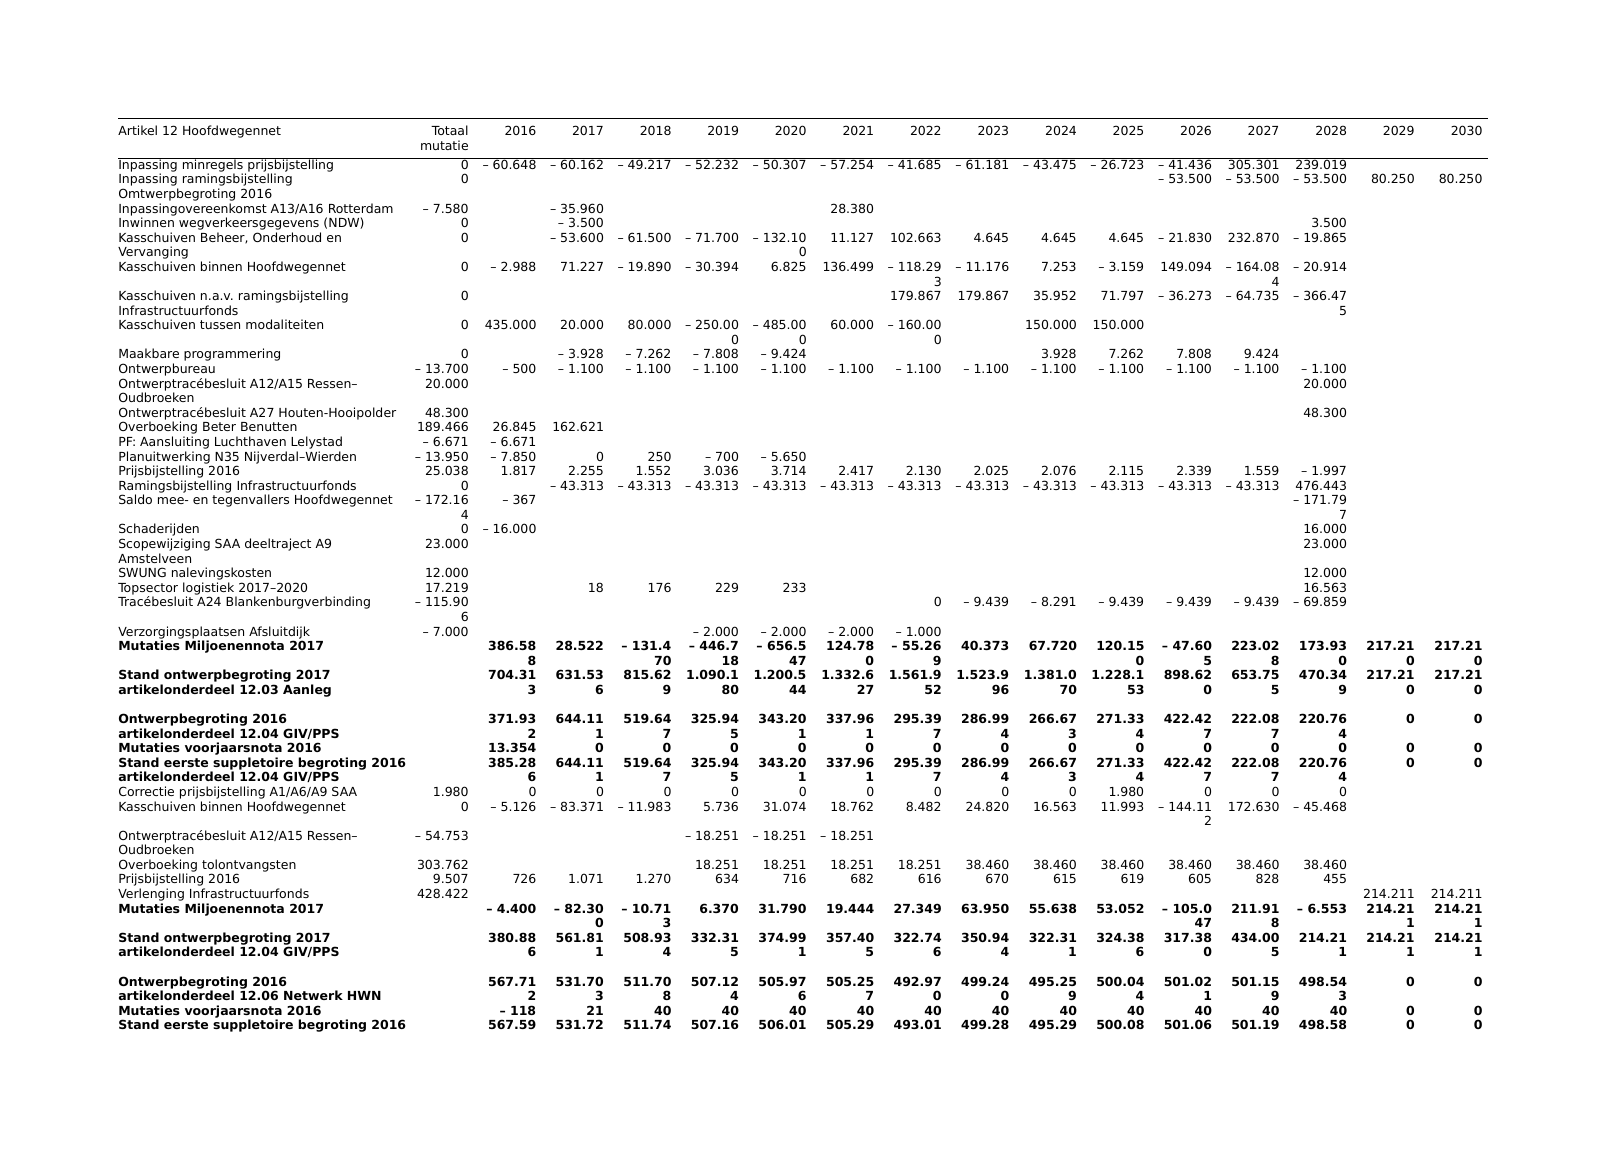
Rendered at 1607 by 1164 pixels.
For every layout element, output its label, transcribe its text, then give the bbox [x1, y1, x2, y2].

table_cell 0 [407, 479, 474, 493]
table_cell 0 [1150, 741, 1218, 756]
table_cell 136.499 [812, 260, 880, 289]
table_cell 0 [1285, 741, 1353, 756]
table_cell [1083, 376, 1150, 406]
table_cell [880, 435, 947, 449]
table_cell [1218, 566, 1285, 581]
table_cell 428.422 [407, 887, 474, 901]
table_cell [542, 406, 609, 420]
table_cell [1083, 449, 1150, 464]
table_cell – 43.313 [745, 479, 812, 493]
table_cell [407, 1018, 474, 1033]
table_cell [947, 624, 1015, 639]
table_cell [542, 624, 609, 639]
table_cell Mutaties Miljoenennota 2017 [118, 901, 407, 931]
table_cell [407, 712, 474, 741]
table_cell – 1.100 [677, 362, 744, 376]
table_cell 500.08 [1083, 1018, 1150, 1033]
table_cell – 61.181 [947, 159, 1015, 172]
table_cell 519.647 [610, 756, 677, 785]
table_cell [1218, 435, 1285, 449]
table_cell [812, 537, 880, 566]
table_cell 350.944 [947, 931, 1015, 960]
table_cell [1420, 216, 1488, 231]
table_cell [1285, 201, 1353, 216]
table_cell 239.019 [1285, 159, 1353, 172]
table_cell [1420, 406, 1488, 420]
table_cell – 1.100 [745, 362, 812, 376]
table_cell [1420, 260, 1488, 289]
table_cell [1218, 201, 1285, 216]
table_cell – 3.928 [542, 347, 609, 362]
table_cell [1083, 435, 1150, 449]
table_cell Planuitwerking N35 Nijverdal–Wierden [118, 449, 407, 464]
table_cell – 9.439 [1083, 595, 1150, 624]
table_cell [1353, 581, 1420, 595]
table_cell 220.764 [1285, 756, 1353, 785]
table_cell [1083, 172, 1150, 201]
table_cell 337.961 [812, 712, 880, 741]
table_cell [1083, 566, 1150, 581]
table_cell 303.762 [407, 858, 474, 872]
table_cell – 43.475 [1015, 159, 1082, 172]
table_cell 4.645 [947, 231, 1015, 260]
table_cell 0 [407, 172, 474, 201]
table_cell 567.712 [474, 974, 542, 1003]
table_cell 1.270 [610, 872, 677, 887]
table_cell 332.315 [677, 931, 744, 960]
table_cell Stand ontwerpbegroting 2017 artikelonderdeel 12.03 Aanleg [118, 668, 407, 697]
table_cell [474, 887, 542, 901]
table_cell – 5.650 [745, 449, 812, 464]
table_cell 0 [1353, 741, 1420, 756]
table_cell [1353, 522, 1420, 537]
table_cell [1420, 449, 1488, 464]
table_cell 0 [880, 785, 947, 799]
table_cell 40 [610, 1004, 677, 1018]
table_cell 317.380 [1150, 931, 1218, 960]
table_cell – 9.439 [1218, 595, 1285, 624]
table_cell 0 [677, 741, 744, 756]
table_cell 0 [1353, 712, 1420, 741]
table_cell 0 [407, 799, 474, 828]
table_cell [1353, 376, 1420, 406]
table_cell [1420, 435, 1488, 449]
table_cell 0 [1083, 741, 1150, 756]
table_cell 18.762 [812, 799, 880, 828]
table_cell – 41.436 [1150, 159, 1218, 172]
table_cell [474, 537, 542, 566]
table_cell [610, 172, 677, 201]
table_cell [1420, 231, 1488, 260]
table_cell 173.930 [1285, 639, 1353, 668]
table_cell [1150, 566, 1218, 581]
table_cell – 500 [474, 362, 542, 376]
table_cell [812, 595, 880, 624]
table_cell [1015, 435, 1082, 449]
table_cell 0 [407, 216, 474, 231]
table_cell [1353, 799, 1420, 828]
table_cell [474, 595, 542, 624]
table_cell [1420, 697, 1488, 712]
table_cell [1420, 537, 1488, 566]
table_cell 4.645 [1083, 231, 1150, 260]
table_cell 1.332.627 [812, 668, 880, 697]
table_cell 222.087 [1218, 712, 1285, 741]
table_cell [1015, 493, 1082, 522]
table_cell 322.311 [1015, 931, 1082, 960]
table_cell [677, 172, 744, 201]
table_cell – 6.671 [407, 435, 474, 449]
table_cell [610, 420, 677, 435]
table_cell 0 [542, 785, 609, 799]
table_cell [542, 376, 609, 406]
table_cell [812, 581, 880, 595]
table_cell [542, 697, 609, 712]
table_cell 214.211 [1353, 901, 1420, 931]
table_cell – 9.424 [745, 347, 812, 362]
table_cell 511.708 [610, 974, 677, 1003]
table_cell 0 [1015, 741, 1082, 756]
table_header 2028 [1285, 119, 1353, 158]
table_cell [1015, 201, 1082, 216]
table_cell 653.755 [1218, 668, 1285, 697]
table_cell [610, 406, 677, 420]
table_cell 505.257 [812, 974, 880, 1003]
table_cell [677, 216, 744, 231]
table_header 2021 [812, 119, 880, 158]
table_cell [1083, 697, 1150, 712]
table_cell 220.764 [1285, 712, 1353, 741]
table_cell 17.219 [407, 581, 474, 595]
table_cell [812, 420, 880, 435]
table_cell 222.087 [1218, 756, 1285, 785]
table_cell [745, 435, 812, 449]
table_cell 266.673 [1015, 756, 1082, 785]
table_cell 25.038 [407, 464, 474, 478]
table_cell [474, 289, 542, 318]
table_cell 422.427 [1150, 756, 1218, 785]
table_cell – 13.700 [407, 362, 474, 376]
table_cell [542, 435, 609, 449]
table_cell [610, 201, 677, 216]
table_cell 295.397 [880, 756, 947, 785]
table_cell [1218, 537, 1285, 566]
table_cell [474, 697, 542, 712]
table_cell [474, 829, 542, 858]
table_cell [1285, 829, 1353, 858]
table_cell Tracébesluit A24 Blankenburgverbinding [118, 595, 407, 624]
table_cell 16.000 [1285, 522, 1353, 537]
table_cell 0 [1353, 1018, 1420, 1033]
table_cell – 9.439 [1150, 595, 1218, 624]
table_header 2019 [677, 119, 744, 158]
table_cell – 18.251 [677, 829, 744, 858]
table_cell [947, 829, 1015, 858]
table_cell – 171.797 [1285, 493, 1353, 522]
table_cell 634 [677, 872, 744, 887]
table_cell 18.251 [812, 858, 880, 872]
table_cell – 4.400 [474, 901, 542, 931]
table_cell – 9.439 [947, 595, 1015, 624]
table_cell [542, 595, 609, 624]
table_cell – 43.313 [1015, 479, 1082, 493]
table_cell 214.211 [1420, 931, 1488, 960]
table_cell – 53.500 [1285, 172, 1353, 201]
table_cell 501.159 [1218, 974, 1285, 1003]
table_cell 28.380 [812, 201, 880, 216]
table_cell [1353, 406, 1420, 420]
table_cell [1083, 406, 1150, 420]
table_cell – 7.000 [407, 624, 474, 639]
table_cell 162.621 [542, 420, 609, 435]
table_cell [812, 347, 880, 362]
table_cell 0 [407, 318, 474, 347]
table_cell 80.250 [1420, 172, 1488, 201]
table_cell [1150, 406, 1218, 420]
table_cell [1150, 449, 1218, 464]
table_header 2027 [1218, 119, 1285, 158]
table_cell 0 [474, 785, 542, 799]
table_cell – 47.605 [1150, 639, 1218, 668]
table_cell [1218, 318, 1285, 347]
table_cell [1083, 420, 1150, 435]
table_cell – 20.914 [1285, 260, 1353, 289]
table_cell 26.845 [474, 420, 542, 435]
table_cell – 54.753 [407, 829, 474, 858]
table_cell [542, 289, 609, 318]
table_cell [1353, 420, 1420, 435]
table_cell – 26.723 [1083, 159, 1150, 172]
table_cell – 60.162 [542, 159, 609, 172]
table_cell [1015, 449, 1082, 464]
table_cell – 11.176 [947, 260, 1015, 289]
table_cell [947, 347, 1015, 362]
table_cell 2.076 [1015, 464, 1082, 478]
table_cell Stand eerste suppletoire begroting 2016 artikelonderdeel 12.04 GIV/PPS [118, 756, 407, 785]
table_cell [1150, 829, 1218, 858]
table_cell – 82.300 [542, 901, 609, 931]
table_cell [1285, 420, 1353, 435]
table_cell 217.210 [1353, 668, 1420, 697]
table_cell – 1.000 [880, 624, 947, 639]
table_cell 0 [407, 231, 474, 260]
table_cell [1218, 887, 1285, 901]
table_cell [1285, 624, 1353, 639]
table_cell 63.950 [947, 901, 1015, 931]
table_cell 4.645 [1015, 231, 1082, 260]
table_cell [745, 697, 812, 712]
table_cell [1353, 347, 1420, 362]
table_cell 500.044 [1083, 974, 1150, 1003]
table_cell – 2.988 [474, 260, 542, 289]
table_cell 31.790 [745, 901, 812, 931]
table_cell [1150, 420, 1218, 435]
table_cell 38.460 [1015, 858, 1082, 872]
table_cell 38.460 [1218, 858, 1285, 872]
table_cell [407, 901, 474, 931]
table_cell [1083, 960, 1150, 974]
table_cell [745, 566, 812, 581]
table_cell [1218, 581, 1285, 595]
table_cell 0 [947, 741, 1015, 756]
table_cell 40 [1150, 1004, 1218, 1018]
table_cell [1218, 376, 1285, 406]
table_cell [1420, 347, 1488, 362]
table_cell Prijsbijstelling 2016 [118, 872, 407, 887]
table_cell [407, 1004, 474, 1018]
table_cell – 700 [677, 449, 744, 464]
table_cell [1420, 376, 1488, 406]
table_cell – 43.313 [1150, 479, 1218, 493]
table_cell [745, 537, 812, 566]
table_cell – 53.500 [1218, 172, 1285, 201]
table_cell 38.460 [947, 858, 1015, 872]
table_cell [1420, 829, 1488, 858]
table_cell Kasschuiven tussen modaliteiten [118, 318, 407, 347]
table_cell 0 [880, 595, 947, 624]
table_cell 0 [1420, 1004, 1488, 1018]
table_cell 3.714 [745, 464, 812, 478]
table_cell [947, 449, 1015, 464]
table_cell 20.000 [407, 376, 474, 406]
table_cell [947, 406, 1015, 420]
table_cell [1218, 697, 1285, 712]
table_cell Kasschuiven n.a.v. ramingsbijstelling Infrastructuurfonds [118, 289, 407, 318]
table_cell [677, 522, 744, 537]
table_cell [677, 697, 744, 712]
table_cell [677, 537, 744, 566]
table_cell 1.552 [610, 464, 677, 478]
table_cell Kasschuiven Beheer, Onderhoud en Vervanging [118, 231, 407, 260]
table_cell 508.934 [610, 931, 677, 960]
table_cell 0 [1420, 712, 1488, 741]
table_cell 6.370 [677, 901, 744, 931]
table_cell 12.000 [1285, 566, 1353, 581]
table_cell [745, 172, 812, 201]
table_cell – 41.685 [880, 159, 947, 172]
table_cell Correctie prijsbijstelling A1/A6/A9 SAA [118, 785, 407, 799]
table_cell [677, 960, 744, 974]
table_cell – 172.164 [407, 493, 474, 522]
table_cell 1.090.180 [677, 668, 744, 697]
table_cell [1353, 624, 1420, 639]
table_cell 1.228.153 [1083, 668, 1150, 697]
table_cell 0 [745, 785, 812, 799]
table_cell 67.720 [1015, 639, 1082, 668]
table_cell – 19.865 [1285, 231, 1353, 260]
table_cell 0 [407, 260, 474, 289]
table_cell [1285, 697, 1353, 712]
table_cell 325.945 [677, 756, 744, 785]
table_cell [745, 216, 812, 231]
table_cell Prijsbijstelling 2016 [118, 464, 407, 478]
table_cell – 115.906 [407, 595, 474, 624]
table_cell 53.052 [1083, 901, 1150, 931]
table_cell [610, 887, 677, 901]
table_cell 150.000 [1015, 318, 1082, 347]
table_cell [880, 449, 947, 464]
table_cell [1420, 464, 1488, 478]
table_cell [880, 216, 947, 231]
table_cell – 1.100 [947, 362, 1015, 376]
table_cell 371.932 [474, 712, 542, 741]
table_cell 232.870 [1218, 231, 1285, 260]
table_cell [610, 522, 677, 537]
table_cell Ontwerpbegroting 2016 artikelonderdeel 12.06 Netwerk HWN [118, 974, 407, 1003]
table_cell Topsector logistiek 2017–2020 [118, 581, 407, 595]
table_cell [1015, 420, 1082, 435]
table_cell Ontwerpbegroting 2016 artikelonderdeel 12.04 GIV/PPS [118, 712, 407, 741]
table_cell 176 [610, 581, 677, 595]
table_cell 0 [745, 741, 812, 756]
table_cell [610, 858, 677, 872]
table_cell – 83.371 [542, 799, 609, 828]
table_cell 80.250 [1353, 172, 1420, 201]
table_cell 561.811 [542, 931, 609, 960]
table_cell [947, 697, 1015, 712]
table_cell [1420, 289, 1488, 318]
table_cell 631.536 [542, 668, 609, 697]
table_header 2018 [610, 119, 677, 158]
table_cell 214.211 [1420, 901, 1488, 931]
table_cell [542, 493, 609, 522]
table_cell – 30.394 [677, 260, 744, 289]
table_cell – 366.475 [1285, 289, 1353, 318]
table_cell Verzorgingsplaatsen Afsluitdijk [118, 624, 407, 639]
table_cell 179.867 [947, 289, 1015, 318]
table_cell – 485.000 [745, 318, 812, 347]
table_cell 385.286 [474, 756, 542, 785]
table_cell [1353, 697, 1420, 712]
table_cell [1420, 420, 1488, 435]
table_cell 71.227 [542, 260, 609, 289]
table_cell [947, 522, 1015, 537]
table_cell [407, 639, 474, 668]
table_cell – 35.960 [542, 201, 609, 216]
table_cell 0 [542, 741, 609, 756]
table_cell [1420, 479, 1488, 493]
table_cell Stand eerste suppletoire begroting 2016 [118, 1018, 407, 1033]
table_cell [1150, 537, 1218, 566]
table_cell [745, 376, 812, 406]
table_cell [1420, 522, 1488, 537]
table_cell Inwinnen wegverkeersgegevens (NDW) [118, 216, 407, 231]
table_cell [474, 581, 542, 595]
table_cell – 43.313 [1083, 479, 1150, 493]
table_cell [407, 960, 474, 974]
table_cell – 55.269 [880, 639, 947, 668]
table_cell 374.991 [745, 931, 812, 960]
table_cell – 13.950 [407, 449, 474, 464]
table_cell [542, 829, 609, 858]
table_cell [947, 493, 1015, 522]
table_cell [1218, 406, 1285, 420]
table_cell [947, 318, 1015, 347]
table_cell Ontwerptracébesluit A12/A15 Ressen–Oudbroeken [118, 376, 407, 406]
table_cell [947, 172, 1015, 201]
table_cell [118, 697, 407, 712]
table_cell 27.349 [880, 901, 947, 931]
table_cell 11.127 [812, 231, 880, 260]
table_header 2022 [880, 119, 947, 158]
table_cell 0 [1150, 785, 1218, 799]
table_cell – 1.100 [1218, 362, 1285, 376]
table_cell 2.025 [947, 464, 1015, 478]
table_cell – 43.313 [677, 479, 744, 493]
table_cell [610, 376, 677, 406]
table_cell [812, 435, 880, 449]
table_cell – 71.700 [677, 231, 744, 260]
table_cell [474, 231, 542, 260]
table_cell 0 [542, 449, 609, 464]
table_cell [812, 493, 880, 522]
table_header 2020 [745, 119, 812, 158]
table_header 2025 [1083, 119, 1150, 158]
table_cell 0 [1353, 1004, 1420, 1018]
table_cell 0 [1285, 785, 1353, 799]
table_cell [1353, 464, 1420, 478]
table_cell 12.000 [407, 566, 474, 581]
table_cell – 16.000 [474, 522, 542, 537]
table_cell 506.01 [745, 1018, 812, 1033]
table_cell [1353, 318, 1420, 347]
table_cell 266.673 [1015, 712, 1082, 741]
table_cell [947, 887, 1015, 901]
table_cell 492.970 [880, 974, 947, 1003]
table_cell [812, 449, 880, 464]
table_cell 295.397 [880, 712, 947, 741]
table_cell [1285, 435, 1353, 449]
table_cell [1353, 872, 1420, 887]
table_cell – 53.500 [1150, 172, 1218, 201]
table_cell [1015, 829, 1082, 858]
table_cell Kasschuiven binnen Hoofdwegennet [118, 260, 407, 289]
table_cell [880, 201, 947, 216]
table_cell 23.000 [407, 537, 474, 566]
table_cell 567.59 [474, 1018, 542, 1033]
table_cell 716 [745, 872, 812, 887]
table_cell 2.417 [812, 464, 880, 478]
table_cell 80.000 [610, 318, 677, 347]
table_cell 501.06 [1150, 1018, 1218, 1033]
table_header 2026 [1150, 119, 1218, 158]
table_cell [812, 172, 880, 201]
table_cell [1353, 289, 1420, 318]
table_cell [677, 493, 744, 522]
table_cell [1420, 785, 1488, 799]
table_cell 23.000 [1285, 537, 1353, 566]
table_header 2023 [947, 119, 1015, 158]
table_cell [1353, 785, 1420, 799]
table_cell [880, 697, 947, 712]
table_cell [1150, 581, 1218, 595]
table_cell 0 [610, 785, 677, 799]
table_cell 0 [812, 785, 880, 799]
table_cell – 43.313 [610, 479, 677, 493]
table_cell [474, 566, 542, 581]
table_cell – 144.112 [1150, 799, 1218, 828]
table_cell 16.563 [1015, 799, 1082, 828]
table_cell [1285, 887, 1353, 901]
table_cell SWUNG nalevingskosten [118, 566, 407, 581]
table_cell 16.563 [1285, 581, 1353, 595]
table_cell 217.210 [1420, 668, 1488, 697]
table_cell [880, 960, 947, 974]
table_cell 9.507 [407, 872, 474, 887]
table_cell Ontwerptracébesluit A12/A15 Ressen–Oudbroeken [118, 829, 407, 858]
table_cell [1083, 887, 1150, 901]
table_cell 322.746 [880, 931, 947, 960]
table_cell [407, 741, 474, 756]
table_cell Scopewijziging SAA deeltraject A9 Amstelveen [118, 537, 407, 566]
table_cell [1150, 522, 1218, 537]
table_cell 229 [677, 581, 744, 595]
table_cell 499.28 [947, 1018, 1015, 1033]
table_cell [1353, 566, 1420, 581]
table_cell [407, 974, 474, 1003]
table_cell [1420, 493, 1488, 522]
table_cell 0 [812, 741, 880, 756]
table_cell [1420, 624, 1488, 639]
table_cell 5.736 [677, 799, 744, 828]
table_cell Mutaties voorjaarsnota 2016 [118, 741, 407, 756]
table_cell [677, 887, 744, 901]
table_cell [1353, 493, 1420, 522]
table_cell [1353, 858, 1420, 872]
table_cell 7.253 [1015, 260, 1082, 289]
table_cell [1218, 624, 1285, 639]
table_cell 0 [1218, 741, 1285, 756]
table_cell [947, 566, 1015, 581]
table_cell 0 [1353, 974, 1420, 1003]
table_cell – 18.251 [745, 829, 812, 858]
table_cell [745, 289, 812, 318]
table_cell – 131.470 [610, 639, 677, 668]
table_cell [474, 347, 542, 362]
table_cell [542, 172, 609, 201]
table_cell – 3.500 [542, 216, 609, 231]
table_cell [677, 566, 744, 581]
table_cell 40 [1015, 1004, 1082, 1018]
table_cell [1083, 624, 1150, 639]
table_cell – 118 [474, 1004, 542, 1018]
table_cell 3.500 [1285, 216, 1353, 231]
table_cell 337.961 [812, 756, 880, 785]
table_cell [1420, 799, 1488, 828]
table_cell [610, 595, 677, 624]
table_cell 1.559 [1218, 464, 1285, 478]
table_cell 31.074 [745, 799, 812, 828]
table_cell 898.620 [1150, 668, 1218, 697]
table_cell 828 [1218, 872, 1285, 887]
table_cell – 7.580 [407, 201, 474, 216]
table_cell [745, 595, 812, 624]
table_cell [947, 960, 1015, 974]
table_cell – 1.100 [1015, 362, 1082, 376]
table_cell 18.251 [880, 858, 947, 872]
table_cell [1150, 376, 1218, 406]
table_cell – 61.500 [610, 231, 677, 260]
table_cell 40 [677, 1004, 744, 1018]
table_cell – 5.126 [474, 799, 542, 828]
table_cell [1083, 493, 1150, 522]
table_cell 507.124 [677, 974, 744, 1003]
table_cell [812, 566, 880, 581]
table_cell 2.115 [1083, 464, 1150, 478]
table_cell Schaderijden [118, 522, 407, 537]
table_cell – 7.262 [610, 347, 677, 362]
table_cell 18 [542, 581, 609, 595]
table_cell 380.886 [474, 931, 542, 960]
table_cell 28.522 [542, 639, 609, 668]
table_cell [880, 420, 947, 435]
table_cell – 2.000 [812, 624, 880, 639]
table_cell 434.005 [1218, 931, 1285, 960]
table_cell [1218, 449, 1285, 464]
table_cell [745, 887, 812, 901]
table_cell 644.111 [542, 712, 609, 741]
table_cell [880, 406, 947, 420]
table_cell [880, 522, 947, 537]
table_cell – 60.648 [474, 159, 542, 172]
table_cell – 64.735 [1218, 289, 1285, 318]
table_cell [880, 566, 947, 581]
table_cell 48.300 [1285, 406, 1353, 420]
table_cell 217.210 [1353, 639, 1420, 668]
table_cell – 250.000 [677, 318, 744, 347]
table_cell [474, 960, 542, 974]
table_cell [1083, 522, 1150, 537]
table_cell 507.16 [677, 1018, 744, 1033]
table_cell [1353, 201, 1420, 216]
table_cell [1420, 581, 1488, 595]
table_cell 343.201 [745, 756, 812, 785]
table_cell [812, 216, 880, 231]
table_cell [542, 537, 609, 566]
table_cell – 11.983 [610, 799, 677, 828]
table_cell Ramingsbijstelling Infrastructuurfonds [118, 479, 407, 493]
table_cell [1420, 159, 1488, 172]
table_cell [812, 887, 880, 901]
table_cell – 1.100 [542, 362, 609, 376]
table_cell [1218, 960, 1285, 974]
table_cell 324.386 [1083, 931, 1150, 960]
table_cell 0 [1015, 785, 1082, 799]
table_cell 0 [1420, 741, 1488, 756]
table_cell 13.354 [474, 741, 542, 756]
table_cell 217.210 [1420, 639, 1488, 668]
table_header 2030 [1420, 119, 1488, 158]
table_cell [610, 493, 677, 522]
table_cell [677, 289, 744, 318]
table_cell [1353, 595, 1420, 624]
table_cell [1285, 347, 1353, 362]
table_cell [880, 376, 947, 406]
table_cell – 105.047 [1150, 901, 1218, 931]
table_cell [610, 566, 677, 581]
table_cell – 3.159 [1083, 260, 1150, 289]
table_cell 499.240 [947, 974, 1015, 1003]
table_cell [1420, 960, 1488, 974]
table_cell [880, 493, 947, 522]
table_cell – 19.890 [610, 260, 677, 289]
table_cell 0 [407, 159, 474, 172]
table_cell – 6.553 [1285, 901, 1353, 931]
table_cell [745, 960, 812, 974]
table_cell – 2.000 [677, 624, 744, 639]
table_cell [407, 668, 474, 697]
table_cell [745, 201, 812, 216]
table_cell [880, 347, 947, 362]
table_cell [1150, 216, 1218, 231]
table_cell 325.945 [677, 712, 744, 741]
table_cell [474, 624, 542, 639]
table_cell 189.466 [407, 420, 474, 435]
table_cell 2.255 [542, 464, 609, 478]
table_cell – 1.100 [812, 362, 880, 376]
table_cell 24.820 [947, 799, 1015, 828]
table_cell [677, 435, 744, 449]
table_cell 1.980 [1083, 785, 1150, 799]
table_cell [1015, 960, 1082, 974]
table_cell – 132.100 [745, 231, 812, 260]
table_cell 495.29 [1015, 1018, 1082, 1033]
table_cell 150.000 [1083, 318, 1150, 347]
table_cell 505.976 [745, 974, 812, 1003]
table_cell [474, 172, 542, 201]
table_cell [1353, 449, 1420, 464]
table_cell 286.994 [947, 756, 1015, 785]
table_cell [474, 858, 542, 872]
table_cell 386.588 [474, 639, 542, 668]
table_cell 470.349 [1285, 668, 1353, 697]
table_cell 214.211 [1353, 887, 1420, 901]
table_cell 616 [880, 872, 947, 887]
table_cell 493.01 [880, 1018, 947, 1033]
table_cell 0 [1420, 756, 1488, 785]
table_cell – 36.273 [1150, 289, 1218, 318]
table_cell 211.918 [1218, 901, 1285, 931]
table_cell [947, 581, 1015, 595]
table_cell [1150, 960, 1218, 974]
table_cell 124.780 [812, 639, 880, 668]
table_cell [947, 435, 1015, 449]
table_cell Overboeking tolontvangsten [118, 858, 407, 872]
table_cell 531.72 [542, 1018, 609, 1033]
table_cell [474, 406, 542, 420]
table_cell [1353, 829, 1420, 858]
table_cell 305.301 [1218, 159, 1285, 172]
table_cell 1.817 [474, 464, 542, 478]
table_cell [1285, 449, 1353, 464]
table_cell – 2.000 [745, 624, 812, 639]
table_cell 2.130 [880, 464, 947, 478]
table_cell [677, 376, 744, 406]
table_cell – 118.293 [880, 260, 947, 289]
table_cell 271.334 [1083, 756, 1150, 785]
table_cell 223.028 [1218, 639, 1285, 668]
table_cell [1015, 887, 1082, 901]
table_cell – 43.313 [542, 479, 609, 493]
table_cell [880, 887, 947, 901]
table_cell [1015, 172, 1082, 201]
table_cell – 43.313 [947, 479, 1015, 493]
table_cell 0 [1420, 974, 1488, 1003]
table_cell 501.021 [1150, 974, 1218, 1003]
table_cell – 7.850 [474, 449, 542, 464]
table_cell – 160.000 [880, 318, 947, 347]
table_cell [1420, 201, 1488, 216]
table_cell 815.629 [610, 668, 677, 697]
table_cell – 10.713 [610, 901, 677, 931]
table_cell 605 [1150, 872, 1218, 887]
table_cell – 69.859 [1285, 595, 1353, 624]
table_cell 172.630 [1218, 799, 1285, 828]
table_cell 149.094 [1150, 260, 1218, 289]
table_cell – 1.100 [1285, 362, 1353, 376]
table_header 2017 [542, 119, 609, 158]
table_cell 498.58 [1285, 1018, 1353, 1033]
table_cell 40 [947, 1004, 1015, 1018]
table_cell 0 [610, 741, 677, 756]
table_cell [947, 537, 1015, 566]
table_cell [118, 960, 407, 974]
table_cell [407, 756, 474, 785]
table_cell – 1.997 [1285, 464, 1353, 478]
table_cell [1420, 362, 1488, 376]
table_cell [745, 406, 812, 420]
table_cell Ontwerpbureau [118, 362, 407, 376]
table_cell [1353, 260, 1420, 289]
table_cell Saldo mee- en tegenvallers Hoofdwegennet [118, 493, 407, 522]
table_cell [1420, 318, 1488, 347]
table_cell 670 [947, 872, 1015, 887]
table_header Totaal mutatie [407, 119, 474, 158]
table_cell 0 [407, 347, 474, 362]
table_cell 38.460 [1083, 858, 1150, 872]
table_cell [407, 697, 474, 712]
table_cell 40 [745, 1004, 812, 1018]
table_cell [1353, 216, 1420, 231]
table_cell [1083, 216, 1150, 231]
table_cell [947, 201, 1015, 216]
table_cell [610, 537, 677, 566]
table_cell 0 [677, 785, 744, 799]
table_cell [1285, 318, 1353, 347]
table_cell 40 [1083, 1004, 1150, 1018]
table_cell [542, 887, 609, 901]
table_cell Overboeking Beter Benutten [118, 420, 407, 435]
table_cell 40 [880, 1004, 947, 1018]
table_cell [880, 581, 947, 595]
table_cell Mutaties voorjaarsnota 2016 [118, 1004, 407, 1018]
table_cell [1218, 522, 1285, 537]
table_cell [610, 624, 677, 639]
table_cell – 50.307 [745, 159, 812, 172]
table_cell 19.444 [812, 901, 880, 931]
table_cell [745, 420, 812, 435]
table_cell 18.251 [677, 858, 744, 872]
table_cell 48.300 [407, 406, 474, 420]
table_cell 40 [812, 1004, 880, 1018]
table_cell 0 [1353, 756, 1420, 785]
table_cell 0 [407, 522, 474, 537]
table_cell 38.460 [1285, 858, 1353, 872]
table_cell [542, 522, 609, 537]
table_cell 11.993 [1083, 799, 1150, 828]
table_cell – 8.291 [1015, 595, 1082, 624]
table_cell [1015, 406, 1082, 420]
table_cell [1218, 420, 1285, 435]
table_cell [1353, 231, 1420, 260]
table_cell 7.808 [1150, 347, 1218, 362]
table_cell 644.111 [542, 756, 609, 785]
table_cell 38.460 [1150, 858, 1218, 872]
table_cell – 7.808 [677, 347, 744, 362]
table_cell [880, 172, 947, 201]
table_cell [1083, 201, 1150, 216]
table_cell 531.703 [542, 974, 609, 1003]
table_cell [1150, 435, 1218, 449]
table_cell 343.201 [745, 712, 812, 741]
table_cell 20.000 [1285, 376, 1353, 406]
table_cell 40.373 [947, 639, 1015, 668]
table_cell [1150, 318, 1218, 347]
table_cell 102.663 [880, 231, 947, 260]
table_cell Verlenging Infrastructuurfonds [118, 887, 407, 901]
table_cell – 446.718 [677, 639, 744, 668]
table_cell – 43.313 [812, 479, 880, 493]
table_cell 55.638 [1015, 901, 1082, 931]
table_cell 498.543 [1285, 974, 1353, 1003]
table_cell [610, 289, 677, 318]
table_cell 615 [1015, 872, 1082, 887]
table_cell – 52.232 [677, 159, 744, 172]
table_cell [1015, 566, 1082, 581]
table_cell 511.74 [610, 1018, 677, 1033]
table_cell 3.036 [677, 464, 744, 478]
table_header 2029 [1353, 119, 1420, 158]
table_cell 422.427 [1150, 712, 1218, 741]
table_cell 18.251 [745, 858, 812, 872]
table_cell 704.313 [474, 668, 542, 697]
table_cell – 1.100 [880, 362, 947, 376]
table_cell [745, 522, 812, 537]
table_cell [474, 376, 542, 406]
table_cell 0 [407, 289, 474, 318]
table_cell 271.334 [1083, 712, 1150, 741]
table_cell [1353, 960, 1420, 974]
table_cell – 53.600 [542, 231, 609, 260]
table_cell [610, 435, 677, 449]
table_cell [542, 858, 609, 872]
table_cell – 164.084 [1218, 260, 1285, 289]
table_cell 20.000 [542, 318, 609, 347]
table_cell [1150, 493, 1218, 522]
table_cell [1015, 581, 1082, 595]
table_cell 0 [880, 741, 947, 756]
table_cell [677, 420, 744, 435]
table_cell 21 [542, 1004, 609, 1018]
table_cell [947, 420, 1015, 435]
table_cell [812, 697, 880, 712]
table_cell 250 [610, 449, 677, 464]
table_cell [610, 960, 677, 974]
table_cell [812, 406, 880, 420]
table_cell – 656.547 [745, 639, 812, 668]
table_cell 0 [947, 785, 1015, 799]
table_cell [1353, 159, 1420, 172]
table_cell [947, 376, 1015, 406]
table_cell [1420, 872, 1488, 887]
table_cell 71.797 [1083, 289, 1150, 318]
table_cell 505.29 [812, 1018, 880, 1033]
table_cell [1353, 479, 1420, 493]
table_cell Ontwerptracébesluit A27 Houten-Hooipolder [118, 406, 407, 420]
table_cell – 57.254 [812, 159, 880, 172]
table_cell [1150, 697, 1218, 712]
table_cell 35.952 [1015, 289, 1082, 318]
table_cell 286.994 [947, 712, 1015, 741]
table_cell [610, 216, 677, 231]
table_cell [474, 201, 542, 216]
table_cell 501.19 [1218, 1018, 1285, 1033]
table_cell [1218, 493, 1285, 522]
table_cell [1015, 376, 1082, 406]
table_cell – 1.100 [1083, 362, 1150, 376]
table_header Artikel 12 Hoofdwegennet [118, 119, 407, 158]
table_cell 1.561.952 [880, 668, 947, 697]
table_cell 3.928 [1015, 347, 1082, 362]
table_cell 0 [1218, 785, 1285, 799]
table_cell Inpassing minregels prijsbijstelling [118, 159, 407, 172]
table_cell 1.200.544 [745, 668, 812, 697]
table_cell [677, 406, 744, 420]
table_cell 214.211 [1285, 931, 1353, 960]
table_cell [1083, 829, 1150, 858]
table_cell 519.647 [610, 712, 677, 741]
table_cell [1420, 858, 1488, 872]
table_cell [1218, 829, 1285, 858]
table_cell [1285, 960, 1353, 974]
table_cell 40 [1218, 1004, 1285, 1018]
table_cell [1420, 595, 1488, 624]
table_cell – 21.830 [1150, 231, 1218, 260]
table_cell 6.825 [745, 260, 812, 289]
table_cell – 6.671 [474, 435, 542, 449]
table_cell – 1.100 [610, 362, 677, 376]
table_cell [1353, 537, 1420, 566]
table_cell [1015, 697, 1082, 712]
table_cell Inpassingovereenkomst A13/A16 Rotterdam [118, 201, 407, 216]
table_cell Stand ontwerpbegroting 2017 artikelonderdeel 12.04 GIV/PPS [118, 931, 407, 960]
table_cell [1015, 216, 1082, 231]
table_cell 1.980 [407, 785, 474, 799]
table_cell [1150, 201, 1218, 216]
table_cell 0 [1420, 1018, 1488, 1033]
table_cell Mutaties Miljoenennota 2017 [118, 639, 407, 668]
table_cell [947, 216, 1015, 231]
table_cell 357.405 [812, 931, 880, 960]
table_cell 60.000 [812, 318, 880, 347]
table_cell [407, 931, 474, 960]
table_cell 40 [1285, 1004, 1353, 1018]
table_cell [1353, 362, 1420, 376]
table_cell – 43.313 [880, 479, 947, 493]
table_cell [1150, 887, 1218, 901]
table_cell [677, 201, 744, 216]
table_cell [812, 522, 880, 537]
table_cell [1150, 624, 1218, 639]
table_cell [542, 566, 609, 581]
table_cell 8.482 [880, 799, 947, 828]
table_cell [745, 493, 812, 522]
table_cell [1015, 537, 1082, 566]
table_header 2024 [1015, 119, 1082, 158]
table_cell [542, 960, 609, 974]
table_cell 9.424 [1218, 347, 1285, 362]
table_cell [880, 829, 947, 858]
table_header 2016 [474, 119, 542, 158]
table_cell – 1.100 [1150, 362, 1218, 376]
table_cell Maakbare programmering [118, 347, 407, 362]
table_cell 214.211 [1420, 887, 1488, 901]
table_cell PF: Aansluiting Luchthaven Lelystad [118, 435, 407, 449]
table_cell 214.211 [1353, 931, 1420, 960]
table_cell [1083, 537, 1150, 566]
table_cell [1015, 522, 1082, 537]
table_cell – 49.217 [610, 159, 677, 172]
table_cell 120.150 [1083, 639, 1150, 668]
table_cell [474, 479, 542, 493]
table_cell 495.259 [1015, 974, 1082, 1003]
table_cell 233 [745, 581, 812, 595]
table_cell 682 [812, 872, 880, 887]
table_cell [610, 697, 677, 712]
table_cell Kasschuiven binnen Hoofdwegennet [118, 799, 407, 828]
table_cell 455 [1285, 872, 1353, 887]
table_cell [812, 289, 880, 318]
table_cell [610, 829, 677, 858]
table_cell [1218, 216, 1285, 231]
table_cell 435.000 [474, 318, 542, 347]
table_cell [474, 216, 542, 231]
table_cell – 367 [474, 493, 542, 522]
table_cell 2.339 [1150, 464, 1218, 478]
table_cell 1.071 [542, 872, 609, 887]
table_cell [1083, 581, 1150, 595]
table_cell – 43.313 [1218, 479, 1285, 493]
table_cell [812, 960, 880, 974]
table_cell [1353, 435, 1420, 449]
table_cell [677, 595, 744, 624]
table_cell 1.381.070 [1015, 668, 1082, 697]
table_cell 476.443 [1285, 479, 1353, 493]
table_cell 619 [1083, 872, 1150, 887]
table_cell 726 [474, 872, 542, 887]
table_cell – 18.251 [812, 829, 880, 858]
table_cell 1.523.996 [947, 668, 1015, 697]
table_cell [1015, 624, 1082, 639]
table_cell [1420, 566, 1488, 581]
table_cell [812, 376, 880, 406]
table_cell [880, 537, 947, 566]
table_cell Inpassing ramingsbijstelling Omtwerpbegroting 2016 [118, 172, 407, 201]
table_cell 7.262 [1083, 347, 1150, 362]
table_cell 179.867 [880, 289, 947, 318]
table_cell – 45.468 [1285, 799, 1353, 828]
